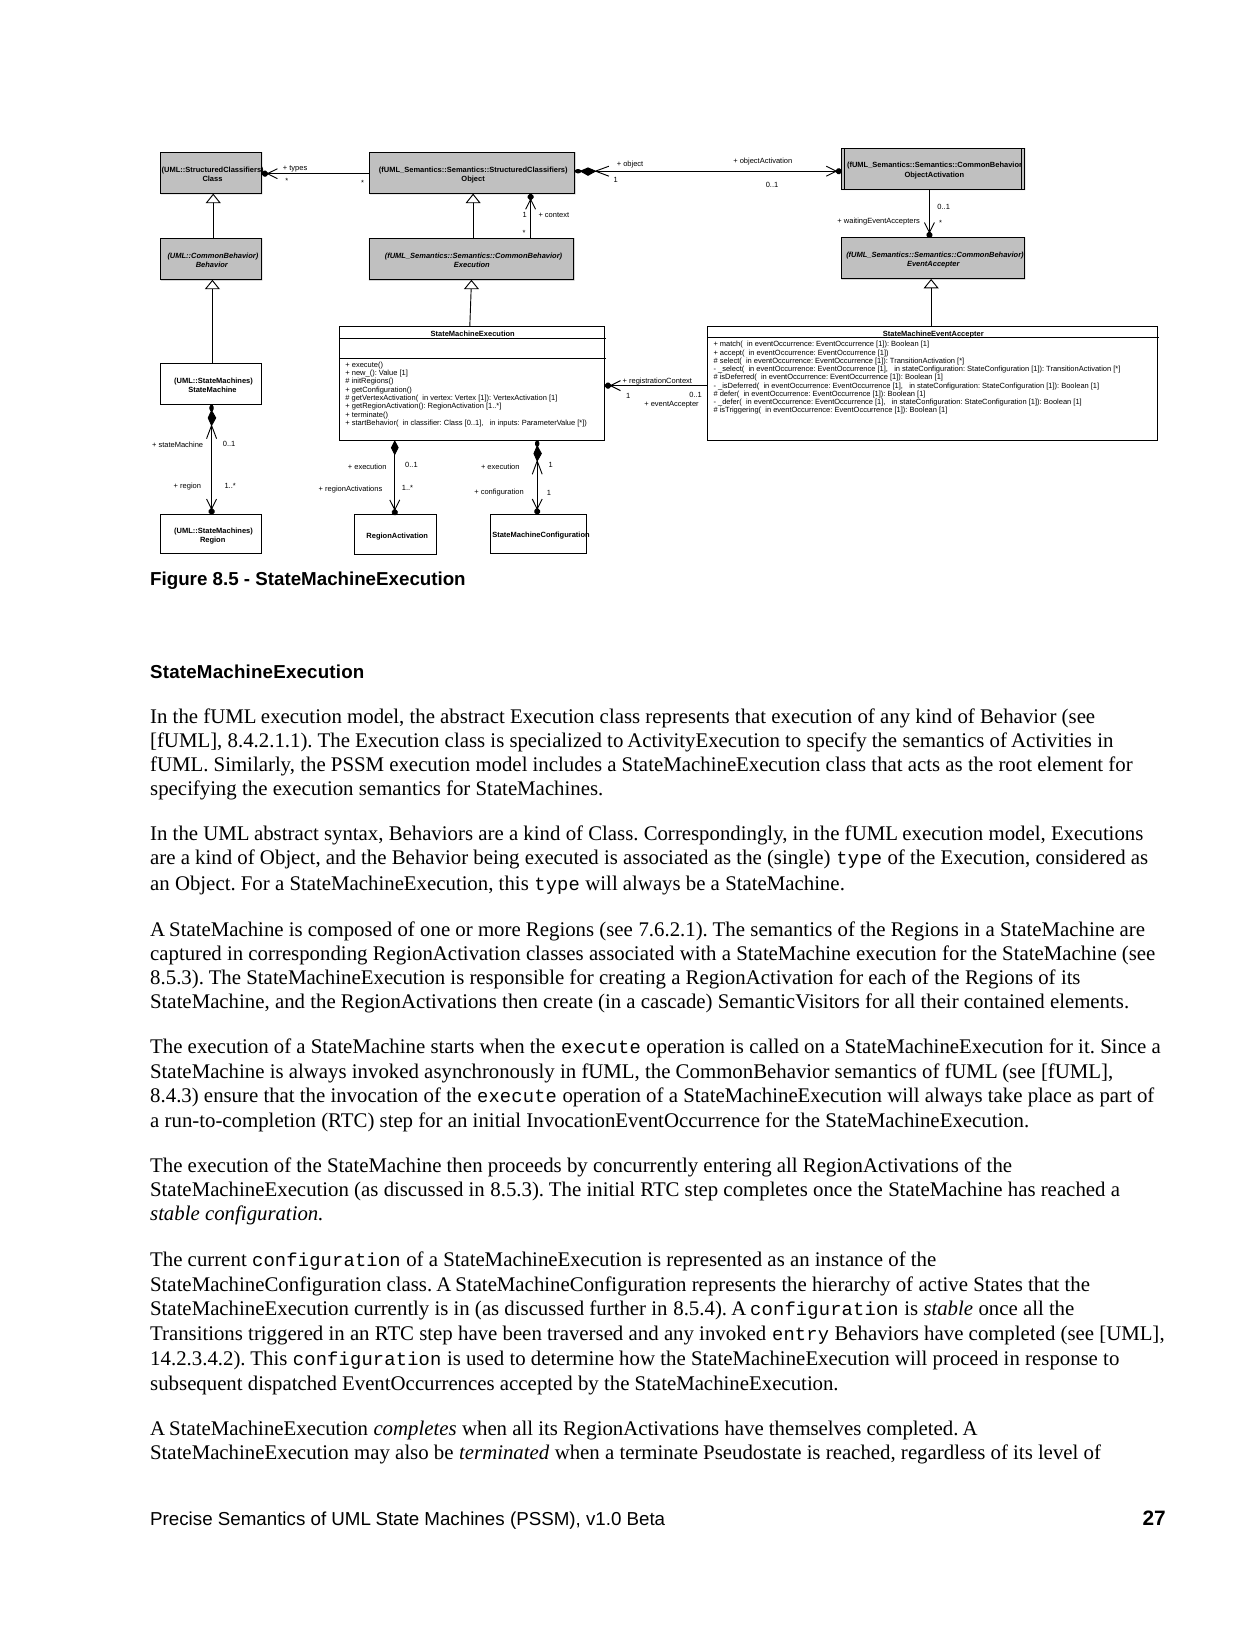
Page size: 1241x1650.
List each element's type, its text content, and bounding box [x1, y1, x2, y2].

text Figure 8.5 - StateMachineExecution [150, 131, 1167, 589]
text The current configuration of a StateMachineExecution is represented as an instance of the StateMachineConfiguration class. A StateMachineConfiguration represents the hierarchy of active States that the StateMachineExecution currently is in (as discussed further in 8.5.4). A configuration is stable once all the Transitions triggered in an RTC step have been traversed and any invoked entry Behaviors have completed (see [UML], 14.2.3.4.2). This configuration is used to determine how the StateMachineExecution will proceed in response to subsequent dispatched EventOccurrences accepted by the StateMachineExecution. [150, 1246, 1166, 1395]
text In the UML abstract syntax, Behaviors are a kind of Class. Correspondingly, in the fUML execution model, Executions are a kind of Object, and the Behavior being executed is associated as the (single) type of the Execution, considered as an Object. For a StateMachineExecution, this type will always be a StateMachine. [150, 821, 1166, 896]
text The execution of a StateMachine starts when the execute operation is called on a StateMachineExecution for it. Since a StateMachine is always invoked asynchronously in fUML, the CommonBehavior semantics of fUML (see [fUML], 8.4.3) ensure that the invocation of the execute operation of a StateMachineExecution will always take place as part of a run-to-completion (RTC) step for an initial InvocationEventOccurrence for the StateMachineExecution. [150, 1034, 1166, 1132]
text In the fUML execution model, the abstract Execution class represents that execution of any kind of Behavior (see [fUML], 8.4.2.1.1). The Execution class is specialized to ActivityExecution to specify the semantics of Activities in fUML. Similarly, the PSSM execution model includes a StateMachineExecution class that acts as the root element for specifying the execution semantics for StateMachines. [150, 704, 1166, 800]
text A StateMachine is composed of one or more Regions (see 7.6.2.1). The semantics of the Regions in a StateMachine are captured in corresponding RegionActivation classes associated with a StateMachine execution for the StateMachine (see 8.5.3). The StateMachineExecution is responsible for creating a RegionActivation for each of the Regions of its StateMachine, and the RegionActivations then create (in a cascade) SemanticVisitors for all their contained elements. [150, 917, 1166, 1013]
text A StateMachineExecution completes when all its RegionActivations have themselves completed. A StateMachineExecution may also be terminated when a terminate Pseudostate is reached, regardless of its level of [150, 1416, 1166, 1464]
subtitle StateMachineExecution [150, 661, 1166, 683]
text The execution of the StateMachine then proceeds by concurrently entering all RegionActivations of the StateMachineExecution (as discussed in 8.5.3). The initial RTC step completes once the StateMachine has reached a stable configuration. [150, 1153, 1166, 1225]
